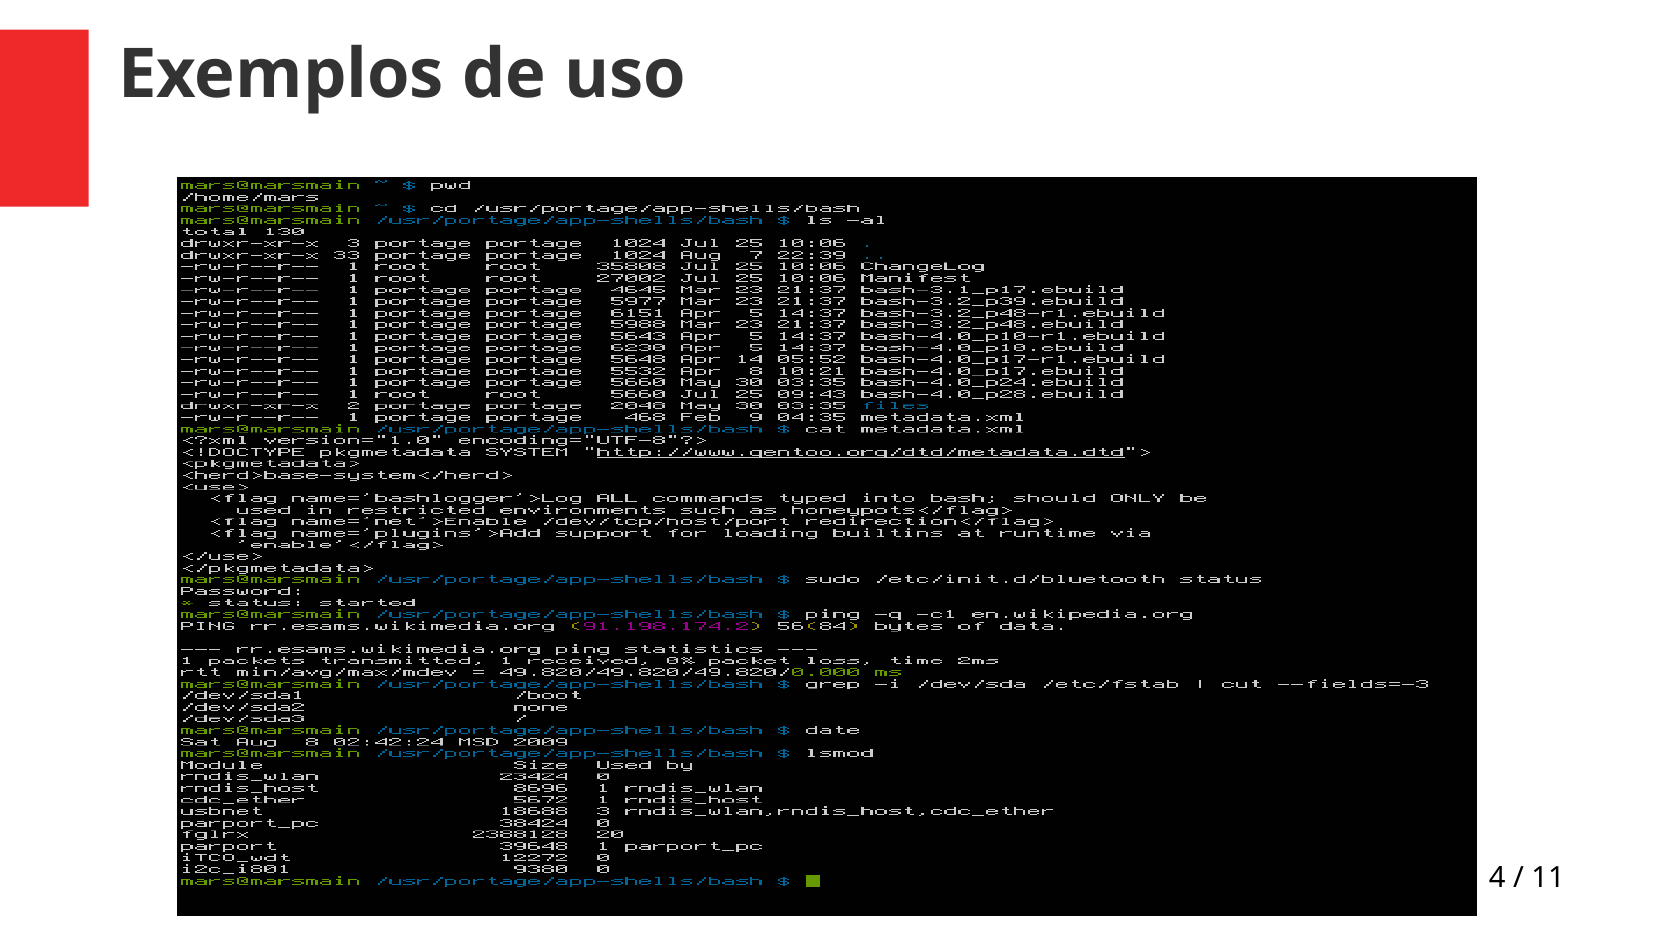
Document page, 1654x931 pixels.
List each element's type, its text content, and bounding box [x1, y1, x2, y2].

picture [177, 177, 1477, 916]
title Exemplos de uso [118, 24, 1595, 212]
